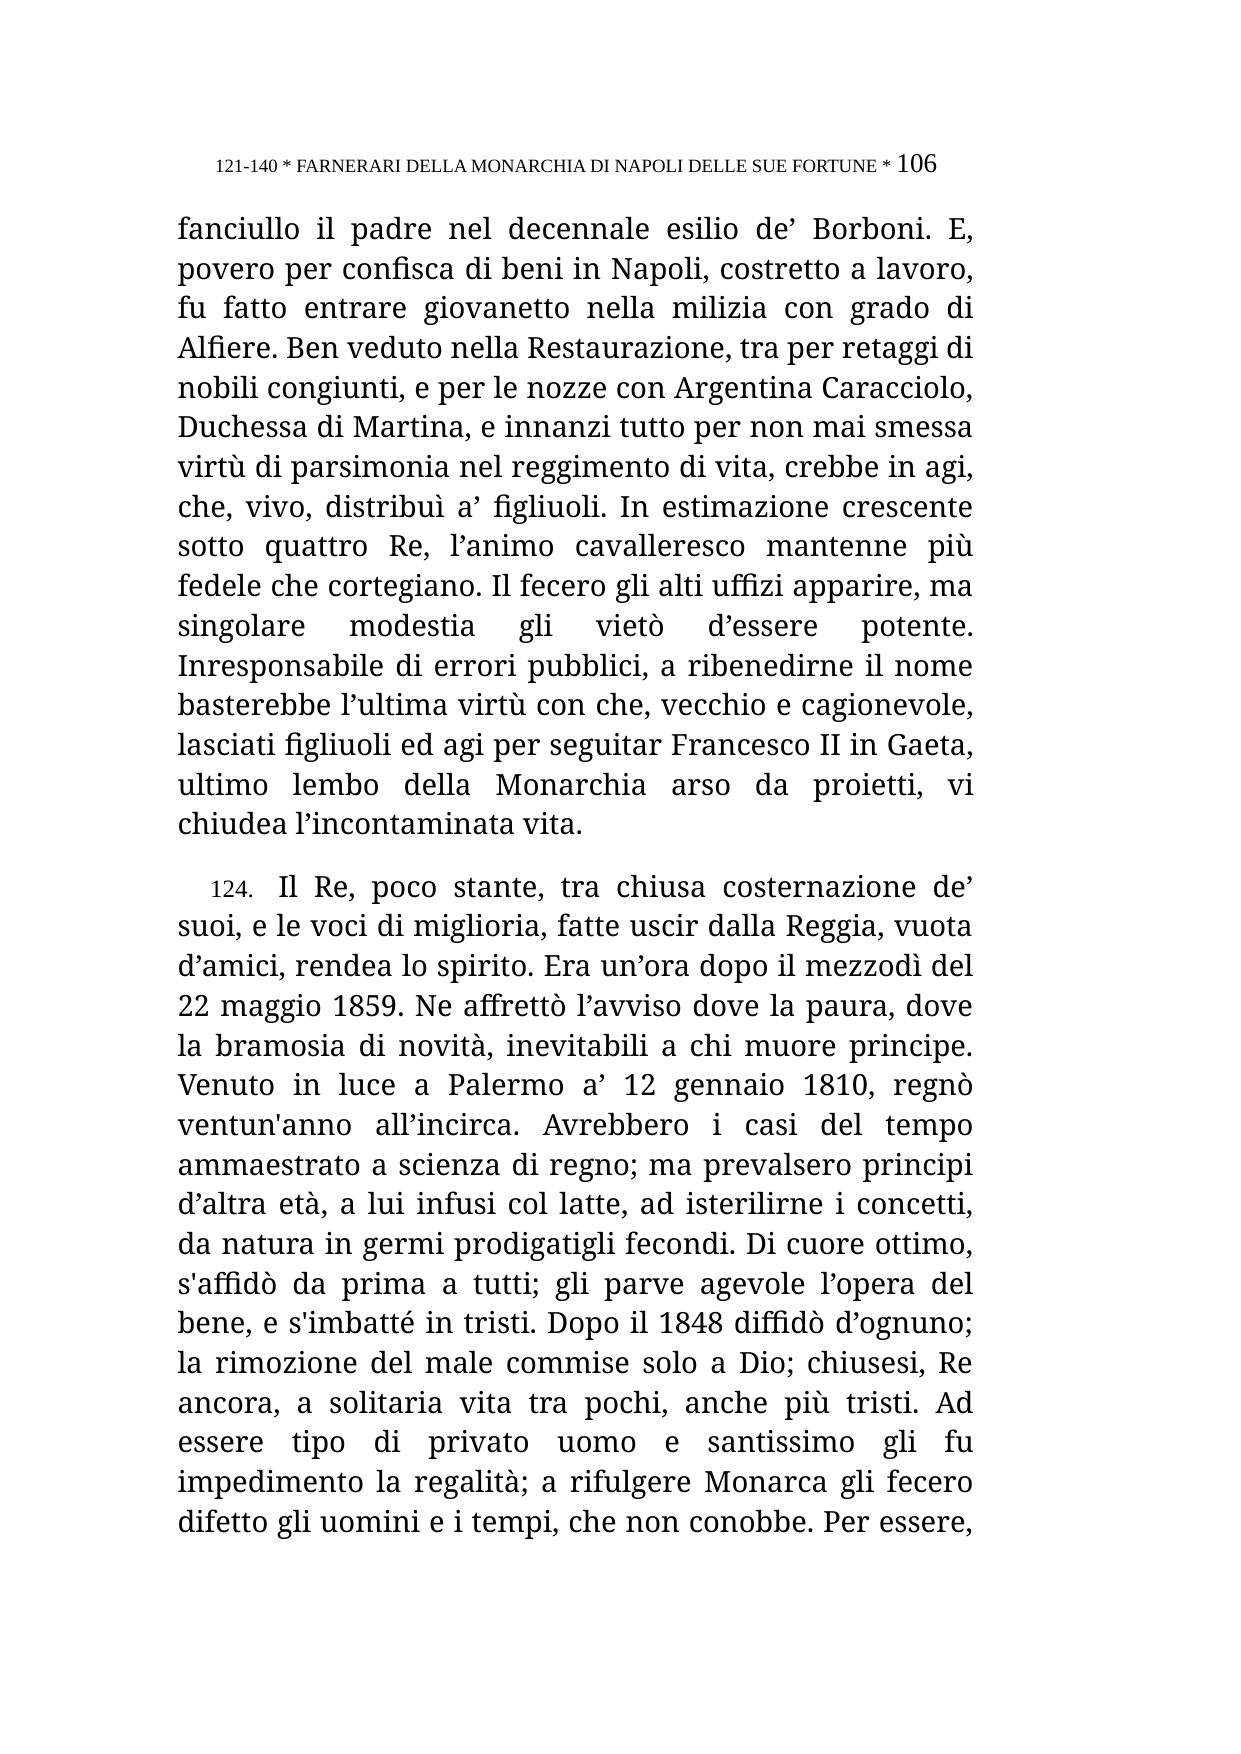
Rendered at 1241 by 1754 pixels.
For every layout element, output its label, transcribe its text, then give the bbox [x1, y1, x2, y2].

text fanciullo il padre nel decennale esilio de’ Borboni. E, povero per confisca di beni in Napoli, costretto a lavoro, fu fatto entrare giovanetto nella milizia con grado di Alfiere. Ben veduto nella Restaurazione, tra per retaggi di nobili congiunti, e per le nozze con Argentina Caracciolo, Duchessa di Martina, e innanzi tutto per non mai smessa virtù di parsimonia nel reggimento di vita, crebbe in agi, che, vivo, distribuì a’ figliuoli. In estimazione crescente sotto quattro Re, l’animo cavalleresco mantenne più fedele che cortegiano. Il fecero gli alti uffizi apparire, ma singolare modestia gli vietò d’essere potente. Inresponsabile di errori pubblici, a ribenedirne il nome basterebbe l’ultima virtù con che, vecchio e cagionevole, lasciati figliuoli ed agi per seguitar Francesco II in Gaeta, ultimo lembo della Monarchia arso da proietti, vi chiudea l’incontaminata vita. [177, 208, 974, 843]
list Il Re, poco stante, tra chiusa costernazione de’ suoi, e le voci di miglioria, fatte uscir dalla Reggia, vuota d’amici, rendea lo spirito. Era un’ora dopo il mezzodì del 22 maggio 1859. Ne affrettò l’avviso dove la paura, dove la bramosia di novità, inevitabili a chi muore principe. Venuto in luce a Palermo a’ 12 gennaio 1810, regnò ventun'anno all’incirca. Avrebbero i casi del tempo ammaestrato a scienza di regno; ma prevalsero principi d’altra età, a lui infusi col latte, ad isterilirne i concetti, da natura in germi prodigatigli fecondi. Di cuore ottimo, s'affidò da prima a tutti; gli parve agevole l’opera del bene, e s'imbatté in tristi. Dopo il 1848 diffidò d’ognuno; la rimozione del male commise solo a Dio; chiusesi, Re ancora, a solitaria vita tra pochi, anche più tristi. Ad essere tipo di privato uomo e santissimo gli fu impedimento la regalità; a rifulgere Monarca gli fecero difetto gli uomini e i tempi, che non conobbe. Per essere, [177, 866, 974, 1541]
